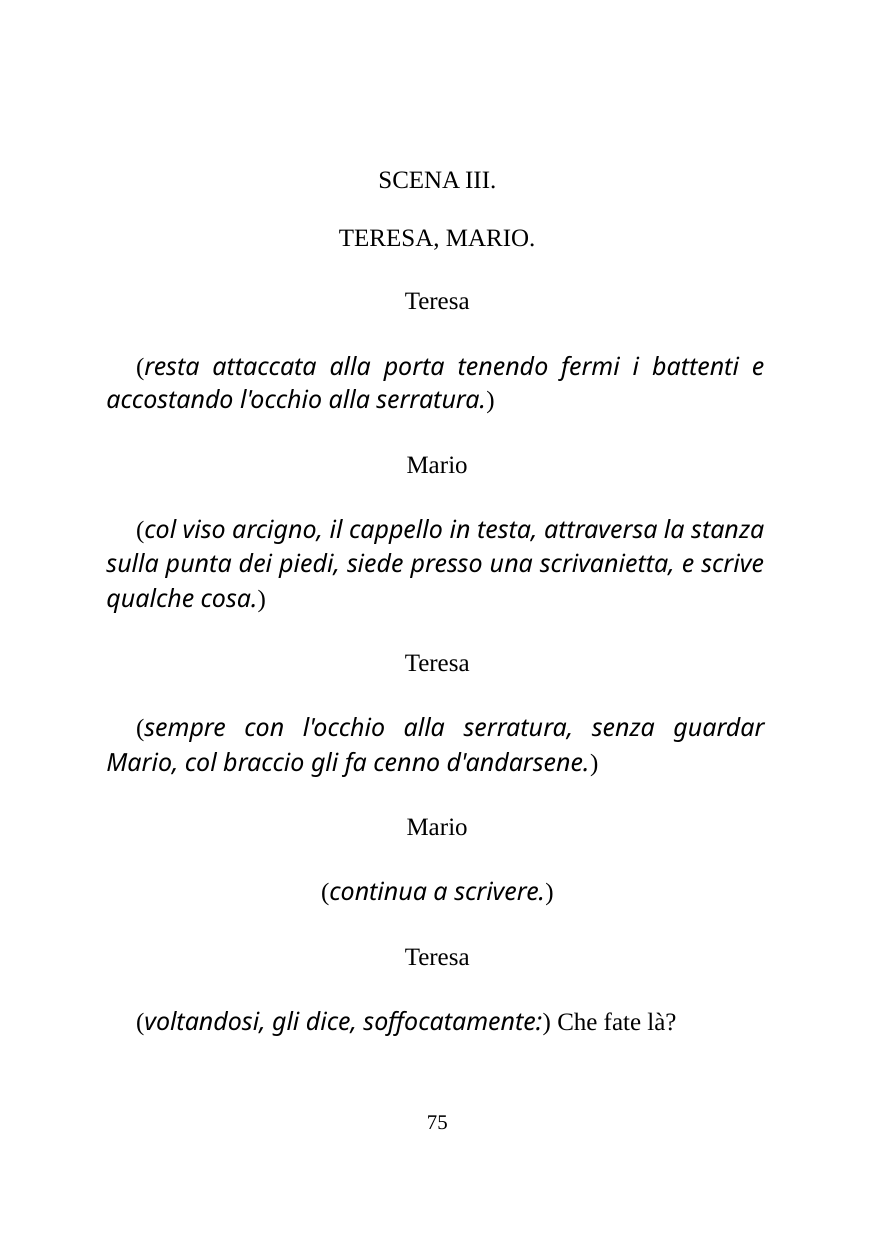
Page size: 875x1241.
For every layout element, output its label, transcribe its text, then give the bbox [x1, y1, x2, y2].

text Mario [106, 812, 768, 841]
text (sempre con l'occhio alla serratura, senza guardar Mario, col braccio gli fa cenno d'andarsene.) [106, 710, 768, 778]
text (voltandosi, gli dice, soffocatamente:) Che fate là? [106, 1004, 768, 1038]
text TERESA, MARIO. [106, 223, 768, 252]
text Teresa [106, 648, 768, 677]
subtitle SCENA III. [106, 165, 768, 194]
text Mario [106, 450, 768, 478]
text (resta attaccata alla porta tenendo fermi i battenti e accostando l'occhio alla serratura.) [106, 348, 768, 416]
text (continua a scrivere.) [106, 874, 768, 908]
text Teresa [106, 286, 768, 314]
text (col viso arcigno, il cappello in testa, attraversa la stanza sulla punta dei piedi, siede presso una scrivanietta, e scrive qualche cosa.) [106, 512, 768, 614]
text Teresa [106, 942, 768, 970]
